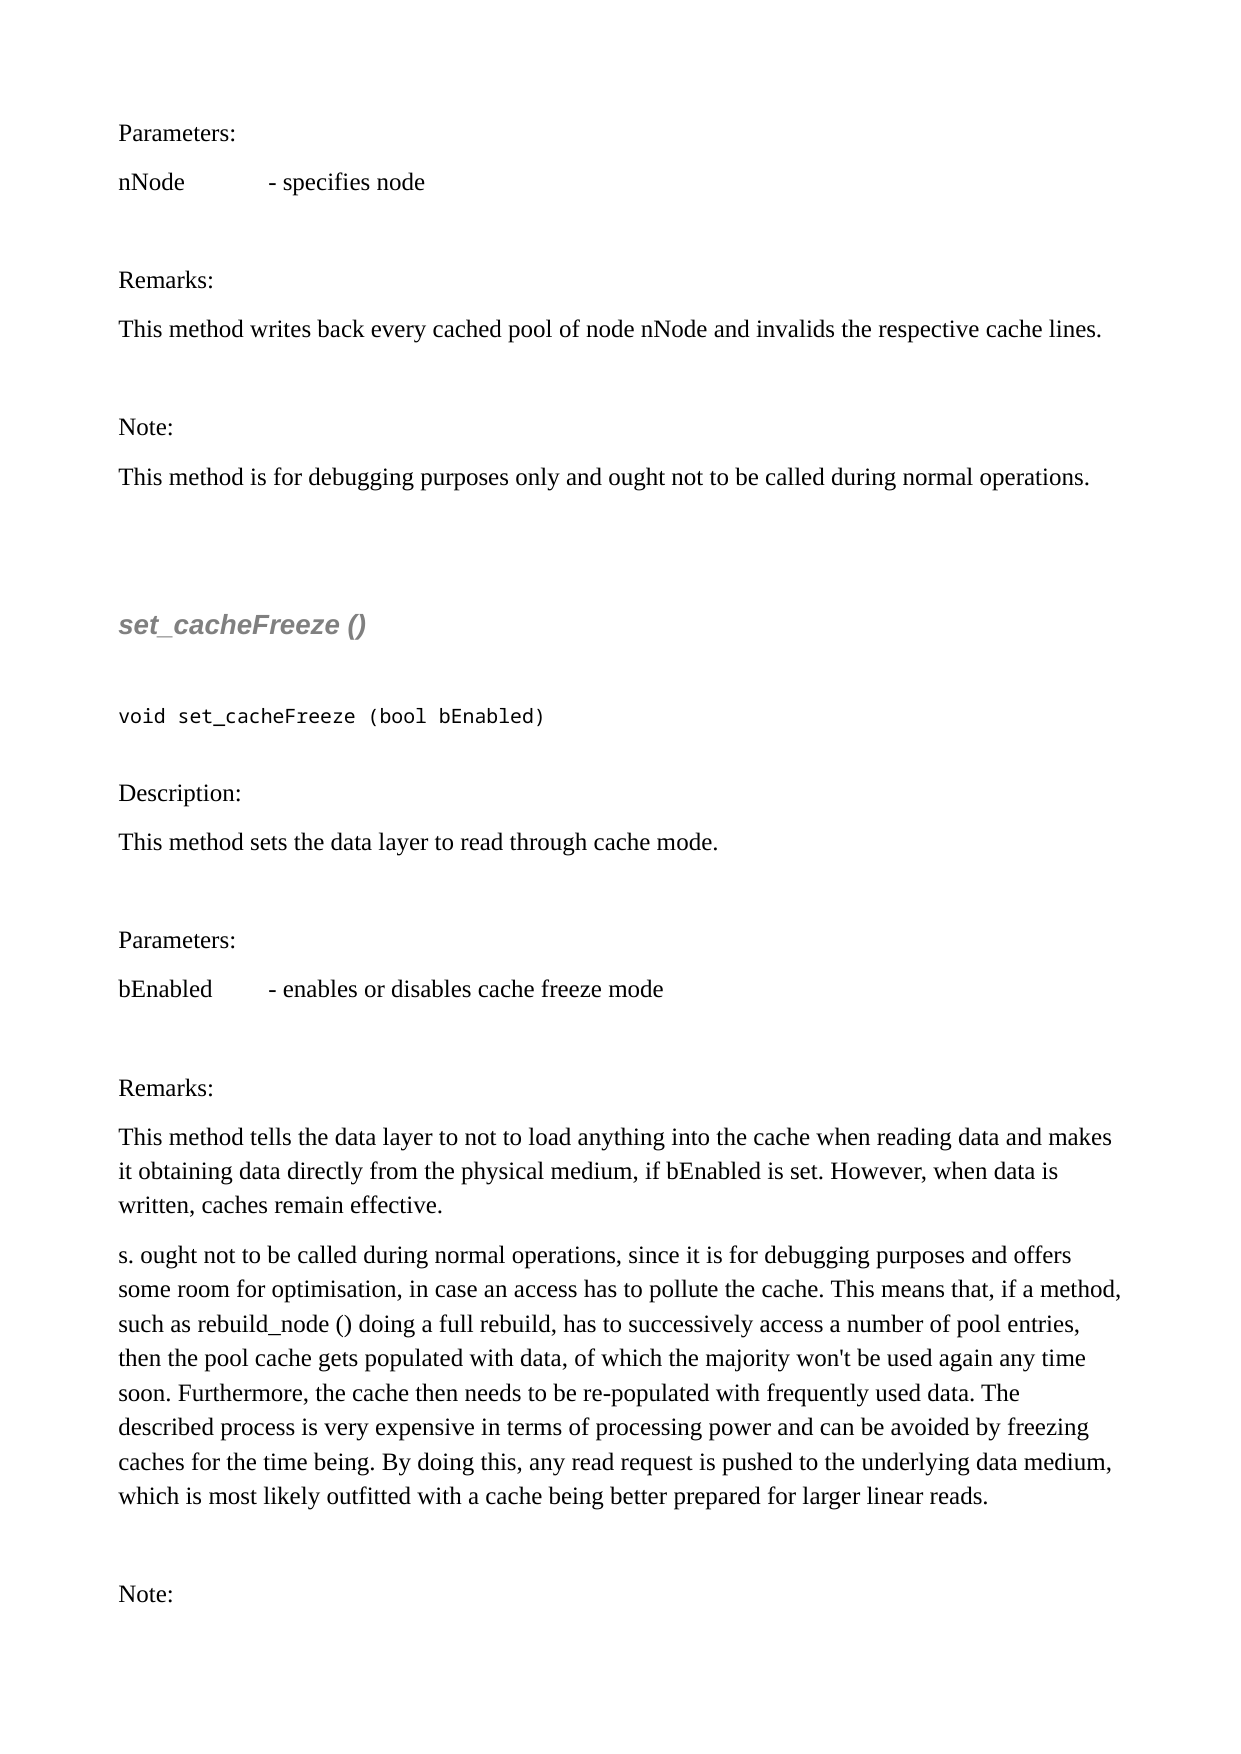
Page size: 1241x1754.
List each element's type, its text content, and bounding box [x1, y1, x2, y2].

subtitle set_cacheFreeze () [118, 609, 1122, 641]
text Note: [118, 412, 1122, 441]
text Parameters: [118, 925, 1122, 954]
text Remarks: [118, 1073, 1122, 1101]
text Remarks: [118, 265, 1122, 294]
text This method tells the data layer to not to load anything into the cache when reading data and makes it obtaining data directly from the physical medium, if bEnabled is set. However, when data is written, caches remain effective. [118, 1122, 1122, 1219]
text This method writes back every cached pool of node nNode and invalids the respective cache lines. [118, 314, 1122, 343]
text This method is for debugging purposes only and ought not to be called during normal operations. [118, 462, 1122, 490]
text nNode - specifies node [118, 167, 1122, 196]
text Description: [118, 778, 1122, 807]
text s. ought not to be called during normal operations, since it is for debugging purposes and offers some room for optimisation, in case an access has to pollute the cache. This means that, if a method, such as rebuild_node () doing a full rebuild, has to successively access a number of pool entries, then the pool cache gets populated with data, of which the majority won't be used again any time soon. Furthermore, the cache then needs to be re-populated with frequently used data. The described process is very expensive in terms of processing power and can be avoided by freezing caches for the time being. By doing this, any read request is pushed to the underlying data medium, which is most likely outfitted with a cache being better prepared for larger linear reads. [118, 1240, 1122, 1510]
text bEnabled - enables or disables cache freeze mode [118, 974, 1122, 1003]
text Note: [118, 1579, 1122, 1608]
text This method sets the data layer to read through cache mode. [118, 827, 1122, 856]
text void set_cacheFreeze (bool bEnabled) [118, 702, 1122, 729]
text Parameters: [118, 118, 1122, 147]
